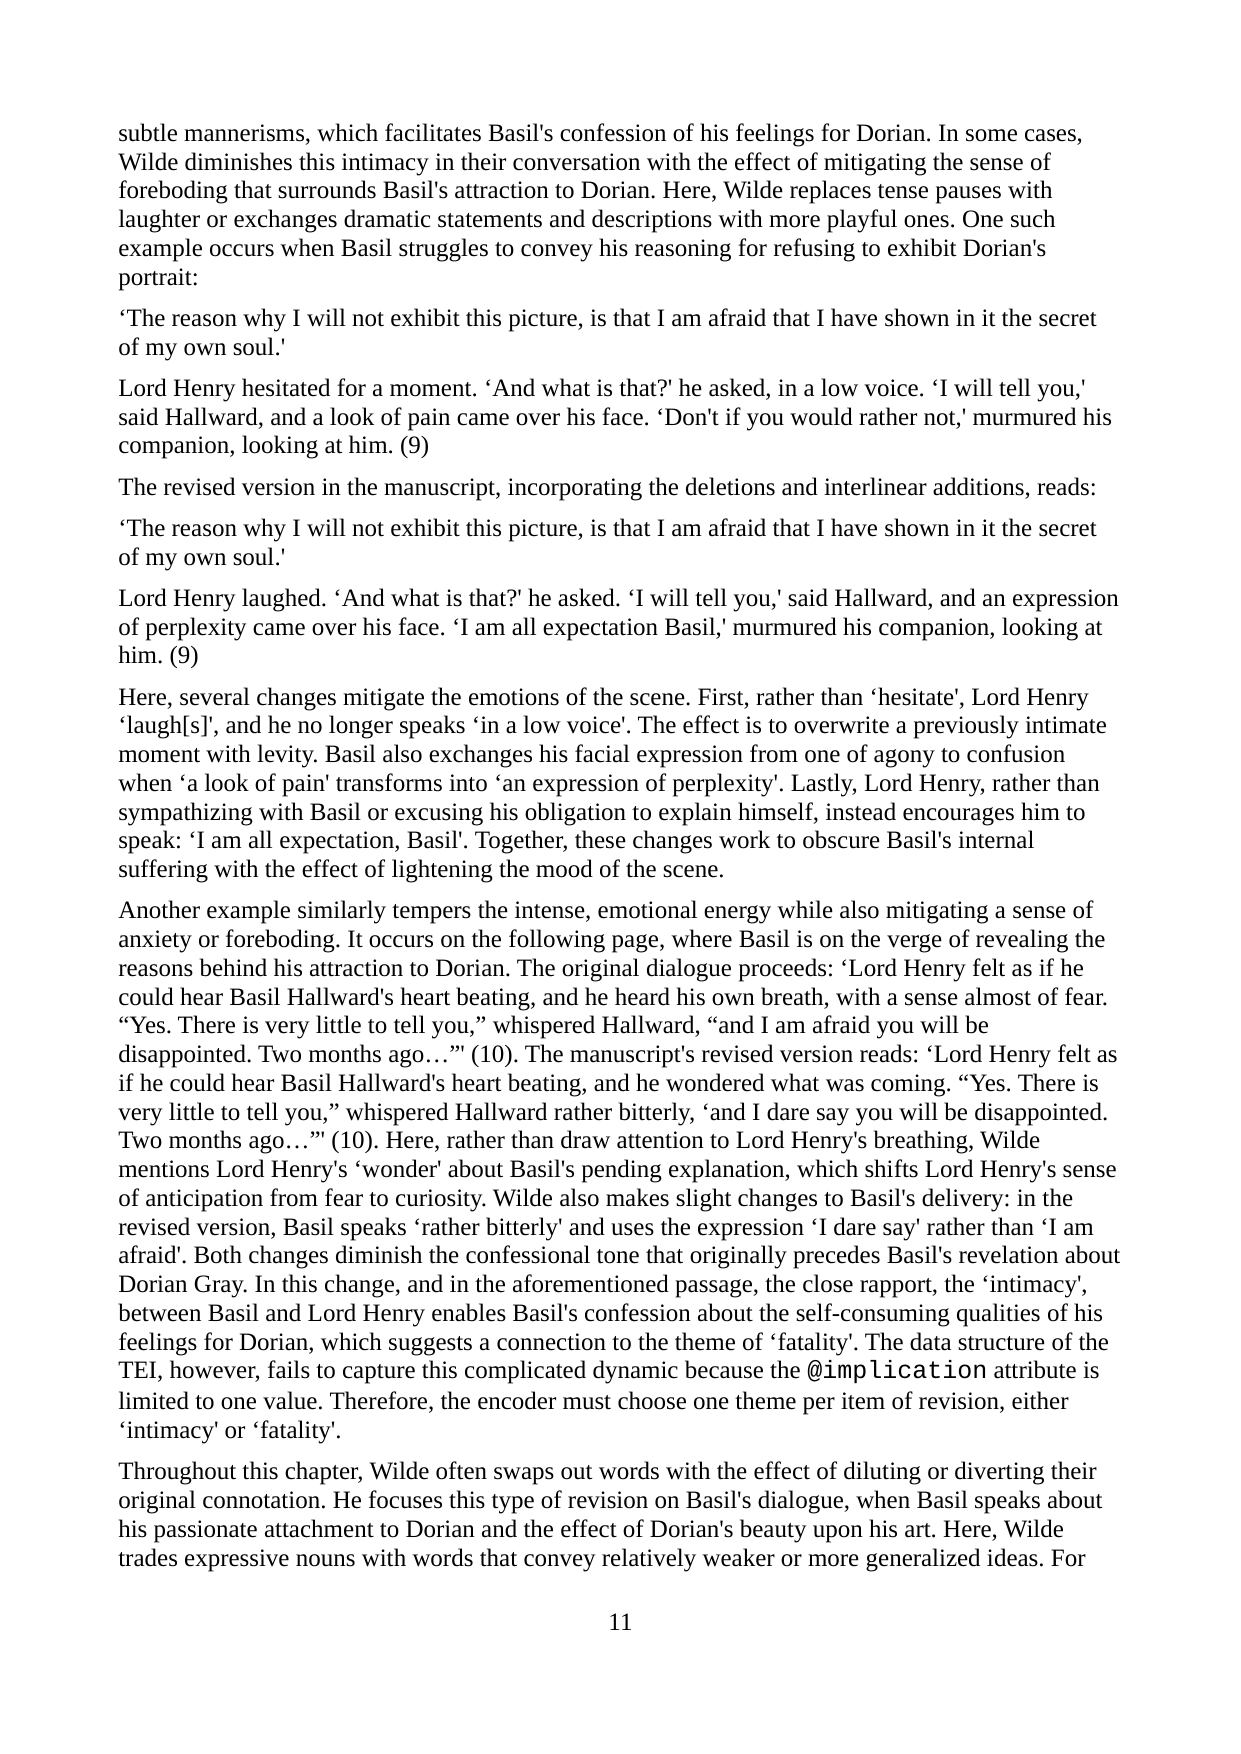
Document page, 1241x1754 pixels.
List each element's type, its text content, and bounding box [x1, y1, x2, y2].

text The revised version in the manuscript, incorporating the deletions and interlinear additions, reads: [118, 472, 1122, 501]
text ‘The reason why I will not exhibit this picture, is that I am afraid that I have shown in it the secret of my own soul.' [118, 513, 1122, 571]
text Here, several changes mitigate the emotions of the scene. First, rather than ‘hesitate', Lord Henry ‘laugh[s]', and he no longer speaks ‘in a low voice'. The effect is to overwrite a previously intimate moment with levity. Basil also exchanges his facial expression from one of agony to confusion when ‘a look of pain' transforms into ‘an expression of perplexity'. Lastly, Lord Henry, rather than sympathizing with Basil or excusing his obligation to explain himself, instead encourages him to speak: ‘I am all expectation, Basil'. Together, these changes work to obscure Basil's internal suffering with the effect of lightening the mood of the scene. [118, 682, 1122, 883]
text Lord Henry laughed. ‘And what is that?' he asked. ‘I will tell you,' said Hallward, and an expression of perplexity came over his face. ‘I am all expectation Basil,' murmured his companion, looking at him. (9) [118, 583, 1122, 669]
text Another example similarly tempers the intense, emotional energy while also mitigating a sense of anxiety or foreboding. It occurs on the following page, where Basil is on the verge of revealing the reasons behind his attraction to Dorian. The original dialogue proceeds: ‘Lord Henry felt as if he could hear Basil Hallward's heart beating, and he heard his own breath, with a sense almost of fear. “Yes. There is very little to tell you,” whispered Hallward, “and I am afraid you will be disappointed. Two months ago…”' (10). The manuscript's revised version reads: ‘Lord Henry felt as if he could hear Basil Hallward's heart beating, and he wondered what was coming. “Yes. There is very little to tell you,” whispered Hallward rather bitterly, ‘and I dare say you will be disappointed. Two months ago…”' (10). Here, rather than draw attention to Lord Henry's breathing, Wilde mentions Lord Henry's ‘wonder' about Basil's pending explanation, which shifts Lord Henry's sense of anticipation from fear to curiosity. Wilde also makes slight changes to Basil's delivery: in the revised version, Basil speaks ‘rather bitterly' and uses the expression ‘I dare say' rather than ‘I am afraid'. Both changes diminish the confessional tone that originally precedes Basil's revelation about Dorian Gray. In this change, and in the aforementioned passage, the close rapport, the ‘intimacy', between Basil and Lord Henry enables Basil's confession about the self-consuming qualities of his feelings for Dorian, which suggests a connection to the theme of ‘fatality'. The data structure of the TEI, however, fails to capture this complicated dynamic because the @implication attribute is limited to one value. Therefore, the encoder must choose one theme per item of revision, either ‘intimacy' or ‘fatality'. [118, 896, 1122, 1444]
text Lord Henry hesitated for a moment. ‘And what is that?' he asked, in a low voice. ‘I will tell you,' said Hallward, and a look of pain came over his face. ‘Don't if you would rather not,' murmured his companion, looking at him. (9) [118, 373, 1122, 459]
text subtle mannerisms, which facilitates Basil's confession of his feelings for Dorian. In some cases, Wilde diminishes this intimacy in their conversation with the effect of mitigating the sense of foreboding that surrounds Basil's attraction to Dorian. Here, Wilde replaces tense pauses with laughter or exchanges dramatic statements and descriptions with more playful ones. One such example occurs when Basil struggles to convey his reasoning for refusing to exhibit Dorian's portrait: [118, 118, 1122, 291]
text Throughout this chapter, Wilde often swaps out words with the effect of diluting or diverting their original connotation. He focuses this type of revision on Basil's dialogue, when Basil speaks about his passionate attachment to Dorian and the effect of Dorian's beauty upon his art. Here, Wilde trades expressive nouns with words that convey relatively weaker or more generalized ideas. For [118, 1456, 1122, 1571]
text ‘The reason why I will not exhibit this picture, is that I am afraid that I have shown in it the secret of my own soul.' [118, 303, 1122, 361]
